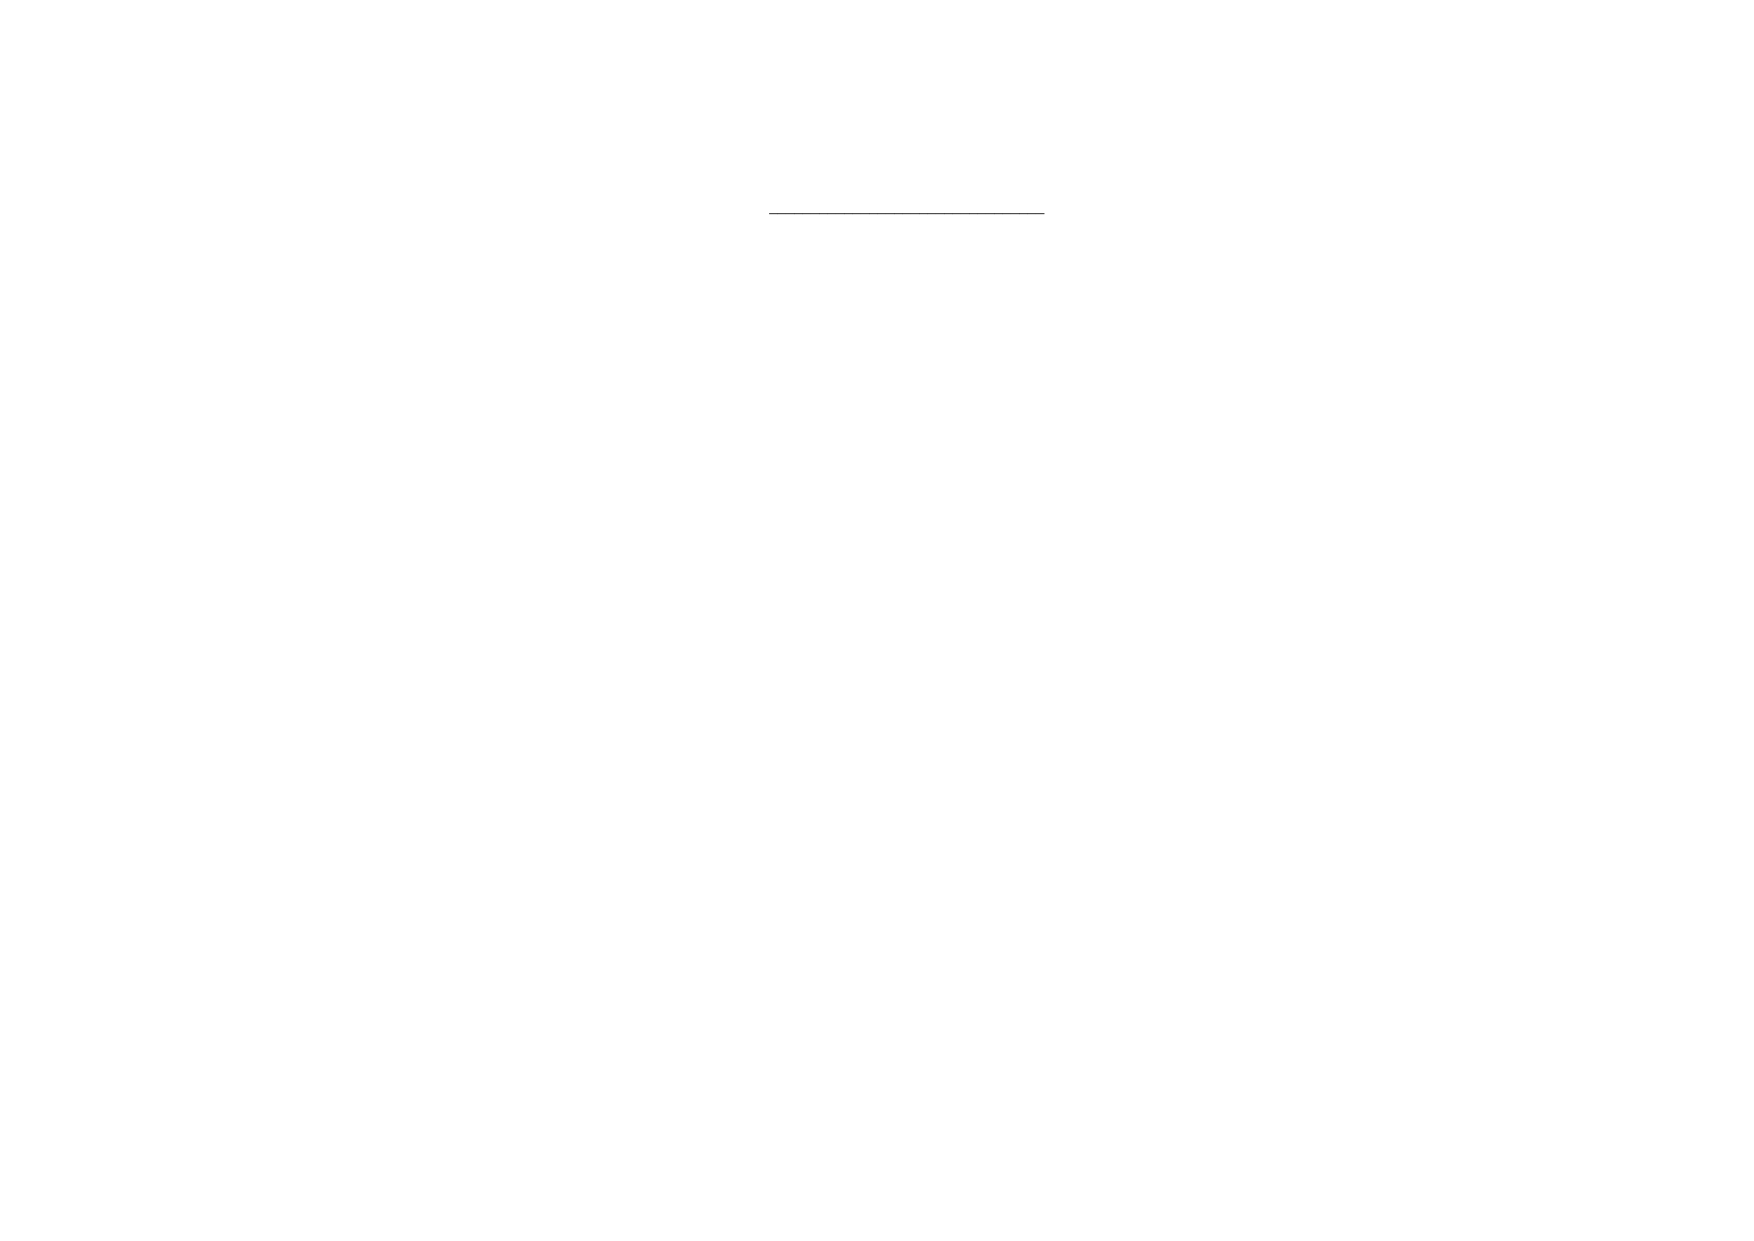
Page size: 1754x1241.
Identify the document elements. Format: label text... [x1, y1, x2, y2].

text _________________________________ [118, 196, 1695, 216]
